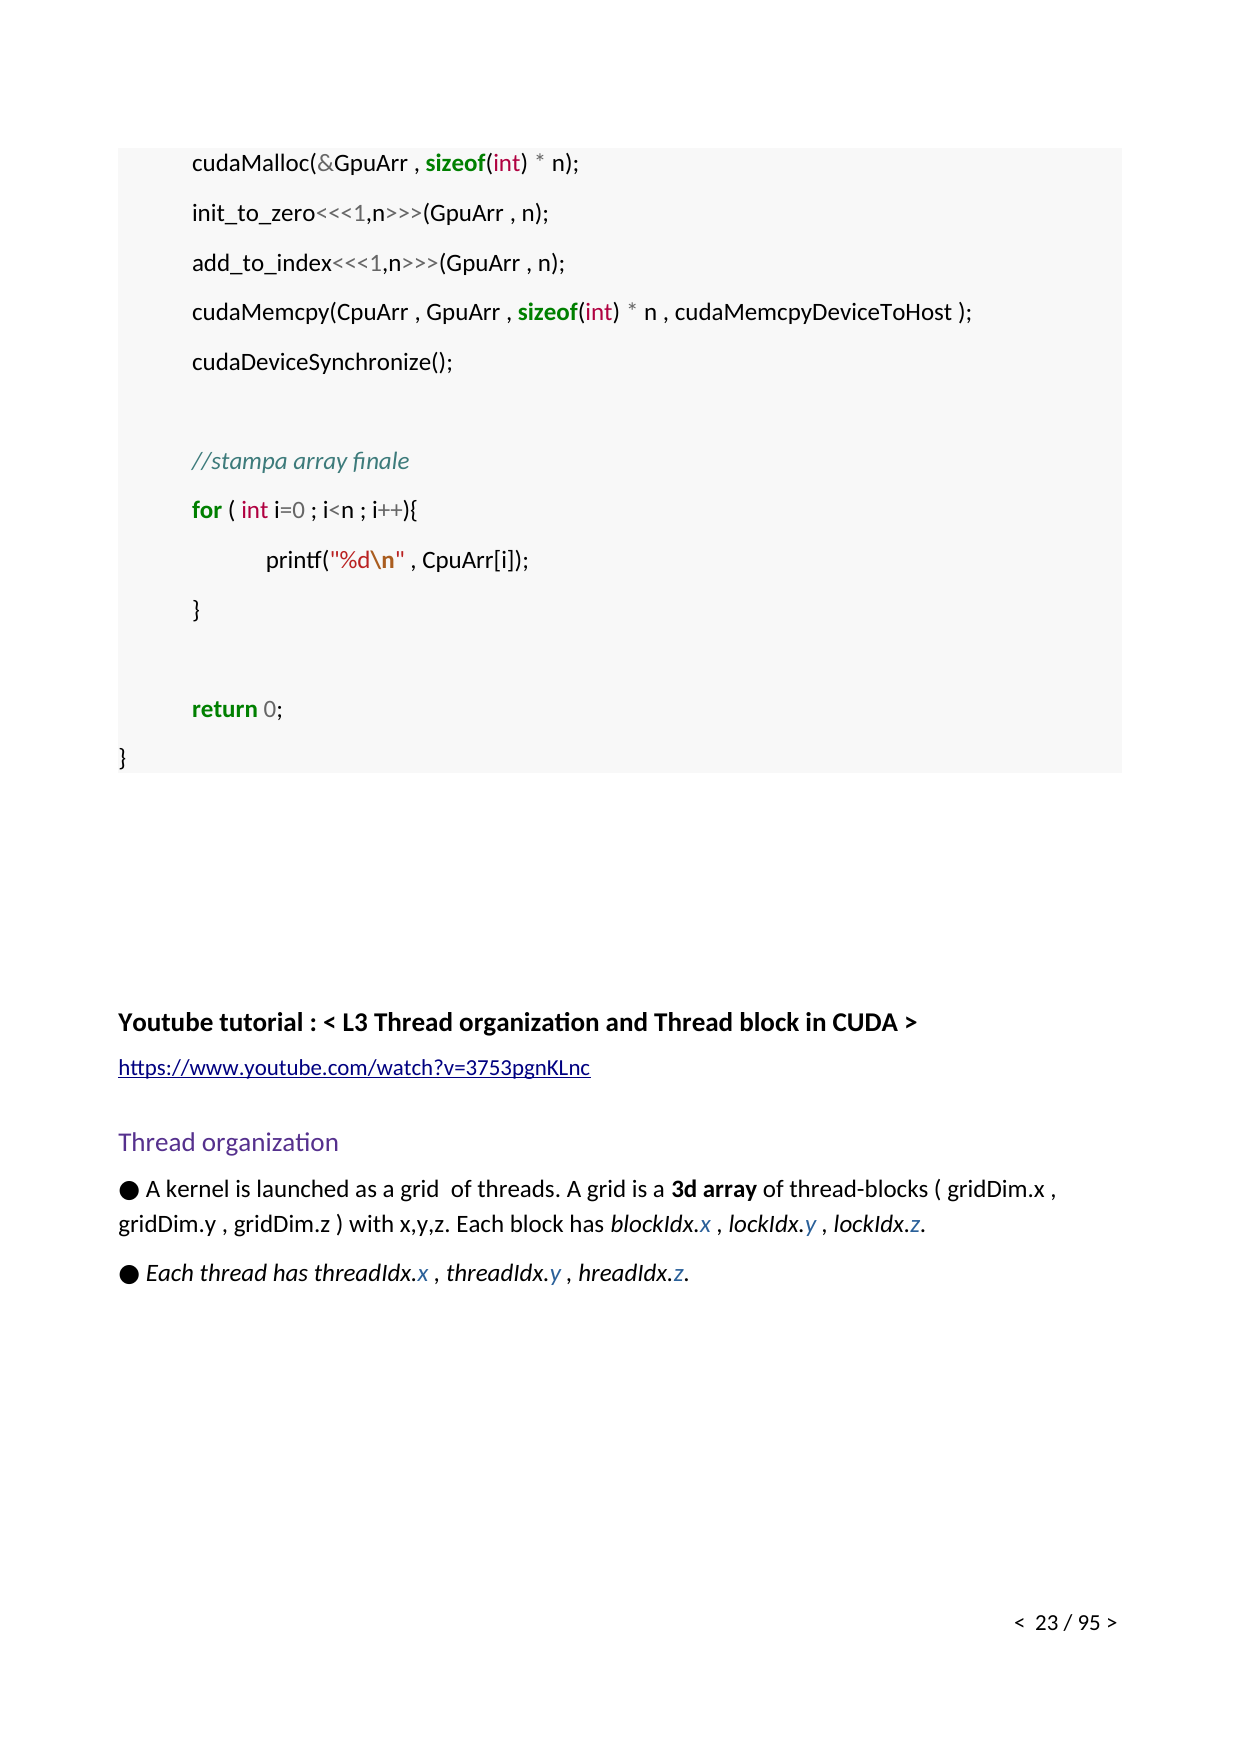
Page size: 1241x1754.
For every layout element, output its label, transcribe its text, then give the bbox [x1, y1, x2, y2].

subtitle Thread organization [118, 1125, 1122, 1158]
text } [118, 594, 1122, 624]
subtitle Youtube tutorial : < L3 Thread organization and Thread block in CUDA > [118, 1005, 1122, 1038]
text ● Each thread has threadIdx.x , threadIdx.y , hreadIdx.z. [118, 1258, 1122, 1288]
text cudaMalloc(&GpuArr , sizeof(int) * n); [118, 148, 1122, 178]
text cudaDeviceSynchronize(); [118, 346, 1122, 376]
text } [118, 743, 1122, 773]
text https://www.youtube.com/watch?v=3753pgnKLnc [118, 1053, 1122, 1081]
text return 0; [118, 693, 1122, 723]
text for ( int i=0 ; i<n ; i++){ [118, 495, 1122, 525]
text //stampa array finale [118, 445, 1122, 476]
text cudaMemcpy(CpuArr , GpuArr , sizeof(int) * n , cudaMemcpyDeviceToHost ); [118, 296, 1122, 327]
text ● A kernel is launched as a grid of threads. A grid is a 3d array of thread-blocks ( gridDim.x , gridDim.y , gridDim.z ) with x,y,z. Each block has blockIdx.x , lockIdx.y , lockIdx.z. [118, 1173, 1122, 1238]
text printf("%d\n" , CpuArr[i]); [118, 544, 1122, 575]
text add_to_index<<<1,n>>>(GpuArr , n); [118, 247, 1122, 277]
text init_to_zero<<<1,n>>>(GpuArr , n); [118, 197, 1122, 228]
